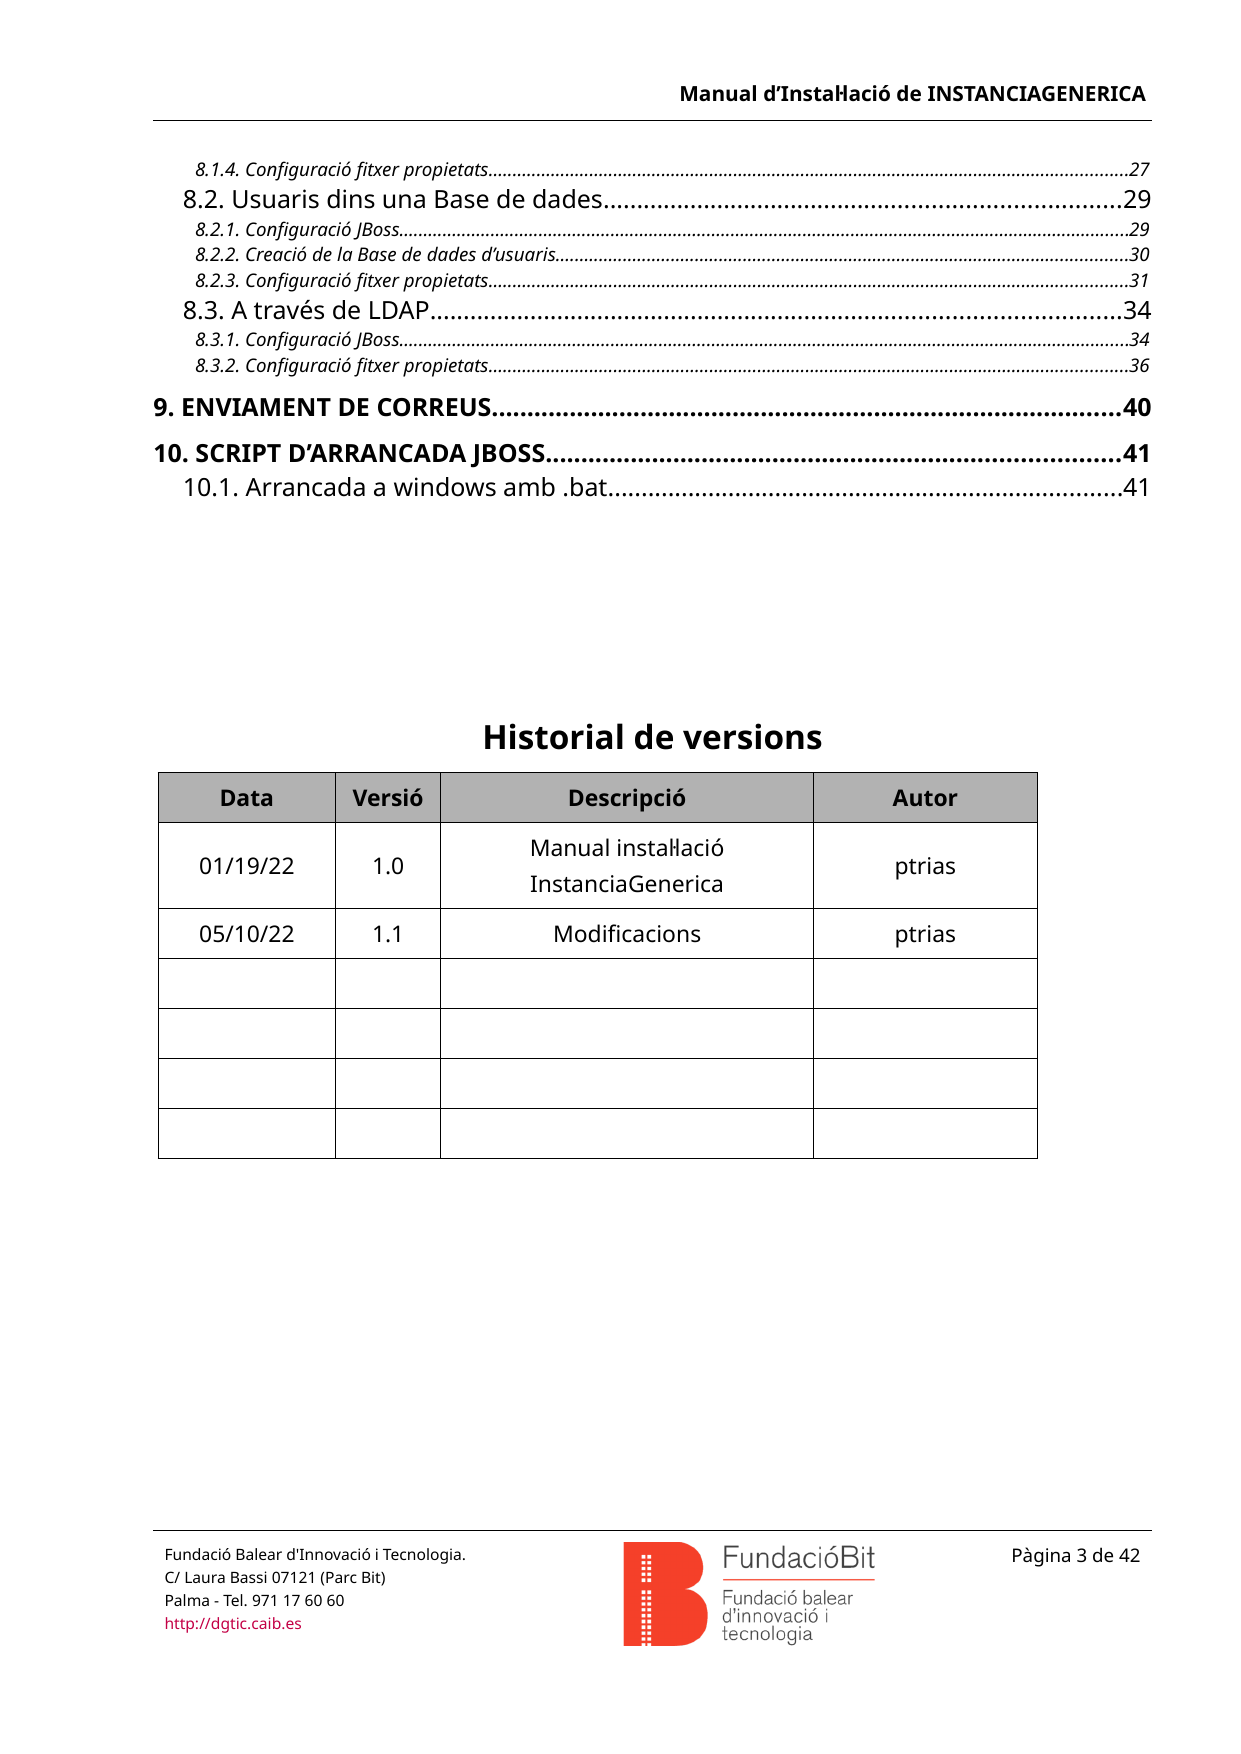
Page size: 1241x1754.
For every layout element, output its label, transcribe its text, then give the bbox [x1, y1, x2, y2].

table_cell [336, 1009, 440, 1058]
text 8.1.4. Configuració fitxer propietats 27 [195, 156, 1152, 182]
text 8.2.3. Configuració fitxer propietats 31 [195, 267, 1152, 293]
table_cell [159, 959, 335, 1008]
text 8.2.2. Creació de la Base de dades d’usuaris 30 [195, 242, 1152, 267]
table_cell 1.1 [336, 909, 440, 958]
table_cell [336, 1109, 440, 1158]
text 8.3. A través de LDAP 34 [183, 293, 1152, 327]
table_cell [814, 1059, 1037, 1108]
table_cell [441, 1009, 813, 1058]
table_cell [336, 959, 440, 1008]
text 8.2.1. Configuració JBoss 29 [195, 216, 1152, 242]
table_header Descripció [441, 773, 813, 822]
table_cell ptrias [814, 823, 1037, 908]
table_cell [159, 1059, 335, 1108]
table_cell [336, 1059, 440, 1108]
table_header Versió [336, 773, 440, 822]
table_cell [441, 1059, 813, 1108]
table_cell 10/05/22 [159, 909, 335, 958]
table_cell [814, 959, 1037, 1008]
table_cell [814, 1009, 1037, 1058]
table_cell 19/01/22 [159, 823, 335, 908]
table_cell [441, 1109, 813, 1158]
text 9. Enviament de correus 40 [153, 389, 1152, 423]
table_cell ptrias [814, 909, 1037, 958]
table_header Autor [814, 773, 1037, 822]
text 8.3.2. Configuració fitxer propietats 36 [195, 352, 1152, 378]
picture [623, 1542, 875, 1646]
text 10. Script d’arrancada JBoss 41 [153, 435, 1152, 469]
text 10.1. Arrancada a windows amb .bat 41 [183, 469, 1152, 503]
subtitle Historial de versions [153, 714, 1152, 759]
table_cell [814, 1109, 1037, 1158]
text 8.3.1. Configuració JBoss 34 [195, 327, 1152, 352]
table_cell [159, 1109, 335, 1158]
table_cell Manual instal·lació InstanciaGenerica [441, 823, 813, 908]
table_header Data [159, 773, 335, 822]
table_cell 1.0 [336, 823, 440, 908]
table_cell Modificacions [441, 909, 813, 958]
table_cell [441, 959, 813, 1008]
text 8.2. Usuaris dins una Base de dades 29 [183, 182, 1152, 216]
table_cell [159, 1009, 335, 1058]
